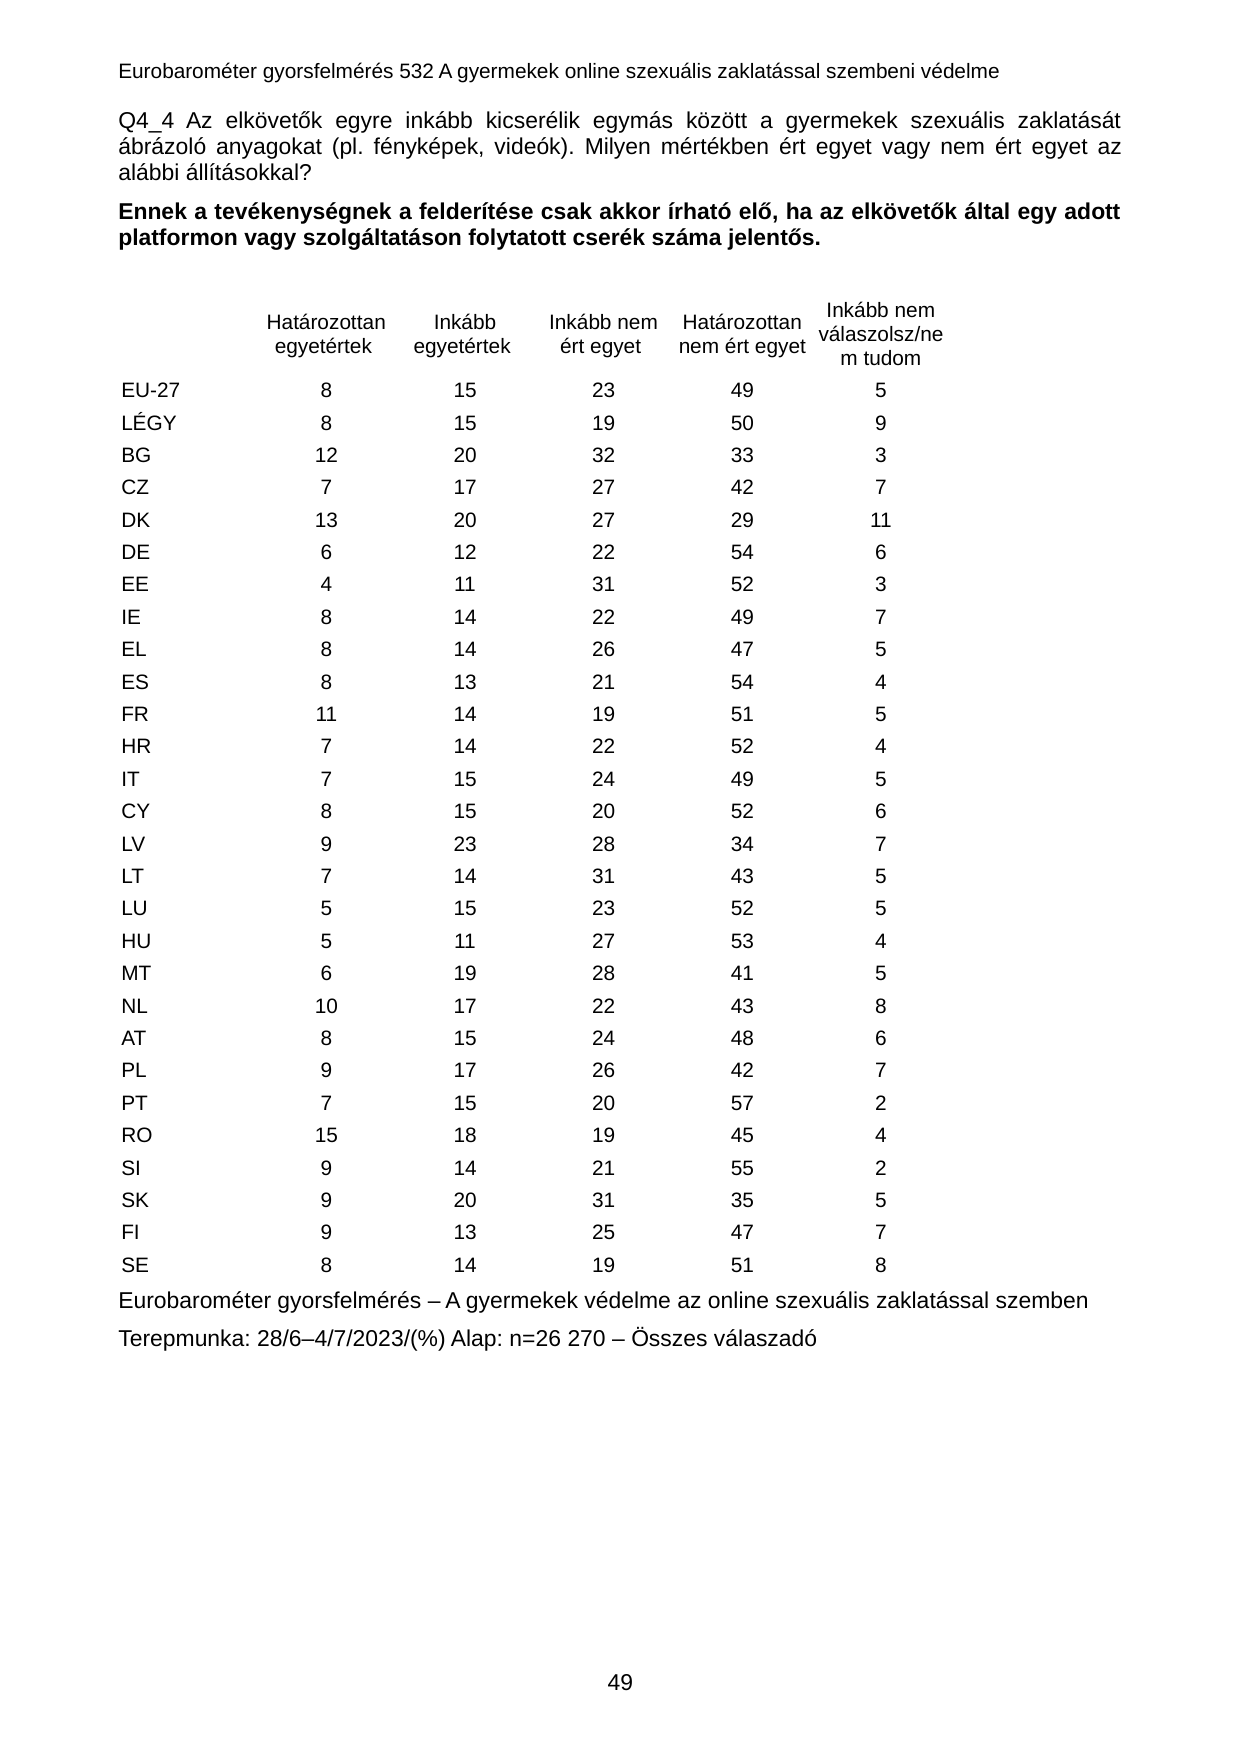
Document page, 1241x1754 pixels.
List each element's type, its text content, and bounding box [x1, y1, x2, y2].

table_cell 53 [673, 925, 811, 957]
table_cell FR [118, 698, 257, 730]
table_cell RO [118, 1119, 257, 1151]
table_cell LU [118, 892, 257, 924]
table_cell PT [118, 1086, 257, 1119]
table_cell 52 [673, 892, 811, 924]
table_cell LV [118, 827, 257, 860]
table_cell 31 [534, 1184, 673, 1216]
table_cell 4 [257, 568, 395, 601]
table_cell 24 [534, 763, 673, 795]
table_cell LT [118, 860, 257, 892]
table_cell 14 [395, 698, 534, 730]
table_cell 7 [257, 763, 395, 795]
table_cell 22 [534, 730, 673, 762]
table_cell 12 [257, 439, 395, 471]
text Eurobarométer gyorsfelmérés – A gyermekek védelme az online szexuális zaklatással szemben [118, 1287, 1122, 1313]
table_cell 8 [257, 1249, 395, 1281]
table_cell 15 [395, 374, 534, 406]
table_cell 5 [811, 892, 950, 924]
table_cell 33 [673, 439, 811, 471]
text Terepmunka: 28/6–4/7/2023/(%) Alap: n=26 270 – Összes válaszadó [118, 1325, 1122, 1351]
table_cell EL [118, 633, 257, 665]
table_cell 7 [257, 471, 395, 503]
table_cell 9 [257, 1184, 395, 1216]
table_cell 9 [257, 1054, 395, 1086]
table_cell 4 [811, 925, 950, 957]
table_cell 29 [673, 503, 811, 536]
table_cell CY [118, 795, 257, 827]
table_cell 11 [811, 503, 950, 536]
table_cell 21 [534, 1151, 673, 1184]
table_cell 9 [257, 827, 395, 860]
table_cell 7 [811, 601, 950, 633]
table_cell 5 [811, 374, 950, 406]
table_cell AT [118, 1022, 257, 1054]
table_cell 31 [534, 568, 673, 601]
table_cell 13 [395, 1216, 534, 1248]
table_cell 10 [257, 989, 395, 1022]
table_cell 5 [811, 698, 950, 730]
table_cell 43 [673, 989, 811, 1022]
table_cell 14 [395, 1249, 534, 1281]
table_cell 52 [673, 795, 811, 827]
table_cell 17 [395, 989, 534, 1022]
table_cell 15 [395, 763, 534, 795]
table_cell EE [118, 568, 257, 601]
table_cell 23 [395, 827, 534, 860]
table_cell 27 [534, 471, 673, 503]
table_cell 17 [395, 1054, 534, 1086]
table_cell 49 [673, 763, 811, 795]
table_cell 6 [811, 795, 950, 827]
table_cell 26 [534, 633, 673, 665]
table_cell 20 [395, 503, 534, 536]
table_cell 5 [257, 892, 395, 924]
table_cell LÉGY [118, 406, 257, 438]
table_cell 14 [395, 860, 534, 892]
table_cell 28 [534, 827, 673, 860]
table_cell 15 [395, 1022, 534, 1054]
table_cell SK [118, 1184, 257, 1216]
table_cell 15 [395, 406, 534, 438]
table_cell 6 [811, 1022, 950, 1054]
table_cell 43 [673, 860, 811, 892]
table_cell 5 [811, 763, 950, 795]
table_cell 50 [673, 406, 811, 438]
table_cell 20 [395, 439, 534, 471]
table_cell 19 [534, 1119, 673, 1151]
table_cell CZ [118, 471, 257, 503]
table_cell 27 [534, 503, 673, 536]
table_cell 48 [673, 1022, 811, 1054]
table_cell 4 [811, 665, 950, 698]
table_cell 6 [257, 957, 395, 989]
table_cell 2 [811, 1151, 950, 1184]
table_cell 8 [257, 1022, 395, 1054]
table_cell 14 [395, 1151, 534, 1184]
table_cell 8 [257, 795, 395, 827]
table_cell 42 [673, 1054, 811, 1086]
table_cell 18 [395, 1119, 534, 1151]
table_cell 5 [811, 860, 950, 892]
table_cell 15 [395, 1086, 534, 1119]
table_cell 49 [673, 601, 811, 633]
table_cell PL [118, 1054, 257, 1086]
table_cell 24 [534, 1022, 673, 1054]
table_header Inkább nem ért egyet [534, 295, 673, 374]
table_cell 55 [673, 1151, 811, 1184]
table_cell 7 [811, 1216, 950, 1248]
table_cell 13 [395, 665, 534, 698]
table_cell 20 [395, 1184, 534, 1216]
table_cell 19 [534, 698, 673, 730]
table_cell 8 [257, 601, 395, 633]
table_cell 7 [257, 860, 395, 892]
table_cell 31 [534, 860, 673, 892]
table_cell 5 [257, 925, 395, 957]
table_cell 6 [811, 536, 950, 568]
table_cell 17 [395, 471, 534, 503]
table_cell 52 [673, 568, 811, 601]
table_cell 52 [673, 730, 811, 762]
table_cell 11 [395, 925, 534, 957]
table_cell 15 [395, 795, 534, 827]
table_cell 19 [395, 957, 534, 989]
text Q4_4 Az elkövetők egyre inkább kicserélik egymás között a gyermekek szexuális zaklatását ábrázoló anyagokat (pl. fényképek, videók). Milyen mértékben ért egyet vagy nem ért egyet az alábbi állításokkal? [118, 107, 1122, 186]
table_cell 23 [534, 374, 673, 406]
table_cell 5 [811, 957, 950, 989]
table_cell 14 [395, 633, 534, 665]
table_cell 32 [534, 439, 673, 471]
table_cell 45 [673, 1119, 811, 1151]
table_cell 9 [811, 406, 950, 438]
table_cell 11 [395, 568, 534, 601]
table_header Inkább nem válaszolsz/nem tudom [811, 295, 950, 374]
table_cell DK [118, 503, 257, 536]
table_cell MT [118, 957, 257, 989]
table_cell 14 [395, 601, 534, 633]
table_cell IT [118, 763, 257, 795]
table_cell 41 [673, 957, 811, 989]
table_cell SE [118, 1249, 257, 1281]
table_cell 9 [257, 1216, 395, 1248]
table_cell 35 [673, 1184, 811, 1216]
table_cell 15 [395, 892, 534, 924]
table_cell 8 [257, 374, 395, 406]
table_cell 5 [811, 1184, 950, 1216]
table_cell 15 [257, 1119, 395, 1151]
table_cell 20 [534, 1086, 673, 1119]
table_cell 3 [811, 439, 950, 471]
table_cell SI [118, 1151, 257, 1184]
table_cell 14 [395, 730, 534, 762]
table_cell 12 [395, 536, 534, 568]
table_cell ES [118, 665, 257, 698]
table_cell 49 [673, 374, 811, 406]
table_header [118, 295, 257, 374]
table_cell 13 [257, 503, 395, 536]
table_cell IE [118, 601, 257, 633]
table_cell 3 [811, 568, 950, 601]
table_cell 51 [673, 698, 811, 730]
table_cell BG [118, 439, 257, 471]
table_cell 7 [811, 1054, 950, 1086]
table_cell 9 [257, 1151, 395, 1184]
table_cell 57 [673, 1086, 811, 1119]
table_cell 20 [534, 795, 673, 827]
table_cell 25 [534, 1216, 673, 1248]
table_cell 51 [673, 1249, 811, 1281]
table_cell 8 [257, 633, 395, 665]
table_cell 26 [534, 1054, 673, 1086]
table_cell 7 [257, 1086, 395, 1119]
table_cell 47 [673, 1216, 811, 1248]
table_cell 8 [257, 665, 395, 698]
table_cell 5 [811, 633, 950, 665]
table_cell 22 [534, 601, 673, 633]
table_cell 6 [257, 536, 395, 568]
table_cell 19 [534, 1249, 673, 1281]
table_cell 8 [811, 989, 950, 1022]
table_cell 8 [257, 406, 395, 438]
table_cell HR [118, 730, 257, 762]
table_cell 21 [534, 665, 673, 698]
table_cell 11 [257, 698, 395, 730]
table_cell 8 [811, 1249, 950, 1281]
text Ennek a tevékenységnek a felderítése csak akkor írható elő, ha az elkövetők által egy adott platformon vagy szolgáltatáson folytatott cserék száma jelentős. [118, 198, 1122, 250]
table_cell 47 [673, 633, 811, 665]
table_cell NL [118, 989, 257, 1022]
table_cell EU-27 [118, 374, 257, 406]
table_cell 7 [811, 471, 950, 503]
table_cell 2 [811, 1086, 950, 1119]
table_cell 27 [534, 925, 673, 957]
table_cell 42 [673, 471, 811, 503]
table_cell 22 [534, 536, 673, 568]
table_header Inkább egyetértek [395, 295, 534, 374]
table_cell 54 [673, 665, 811, 698]
table_cell FI [118, 1216, 257, 1248]
table_header Határozottan egyetértek [257, 295, 395, 374]
table_cell DE [118, 536, 257, 568]
table_cell 4 [811, 1119, 950, 1151]
table_cell 7 [811, 827, 950, 860]
table_cell 28 [534, 957, 673, 989]
table_cell 22 [534, 989, 673, 1022]
table_header Határozottan nem ért egyet [673, 295, 811, 374]
table_cell 54 [673, 536, 811, 568]
table_cell 23 [534, 892, 673, 924]
table_cell 7 [257, 730, 395, 762]
table_cell 34 [673, 827, 811, 860]
table_cell 19 [534, 406, 673, 438]
table_cell 4 [811, 730, 950, 762]
table_cell HU [118, 925, 257, 957]
